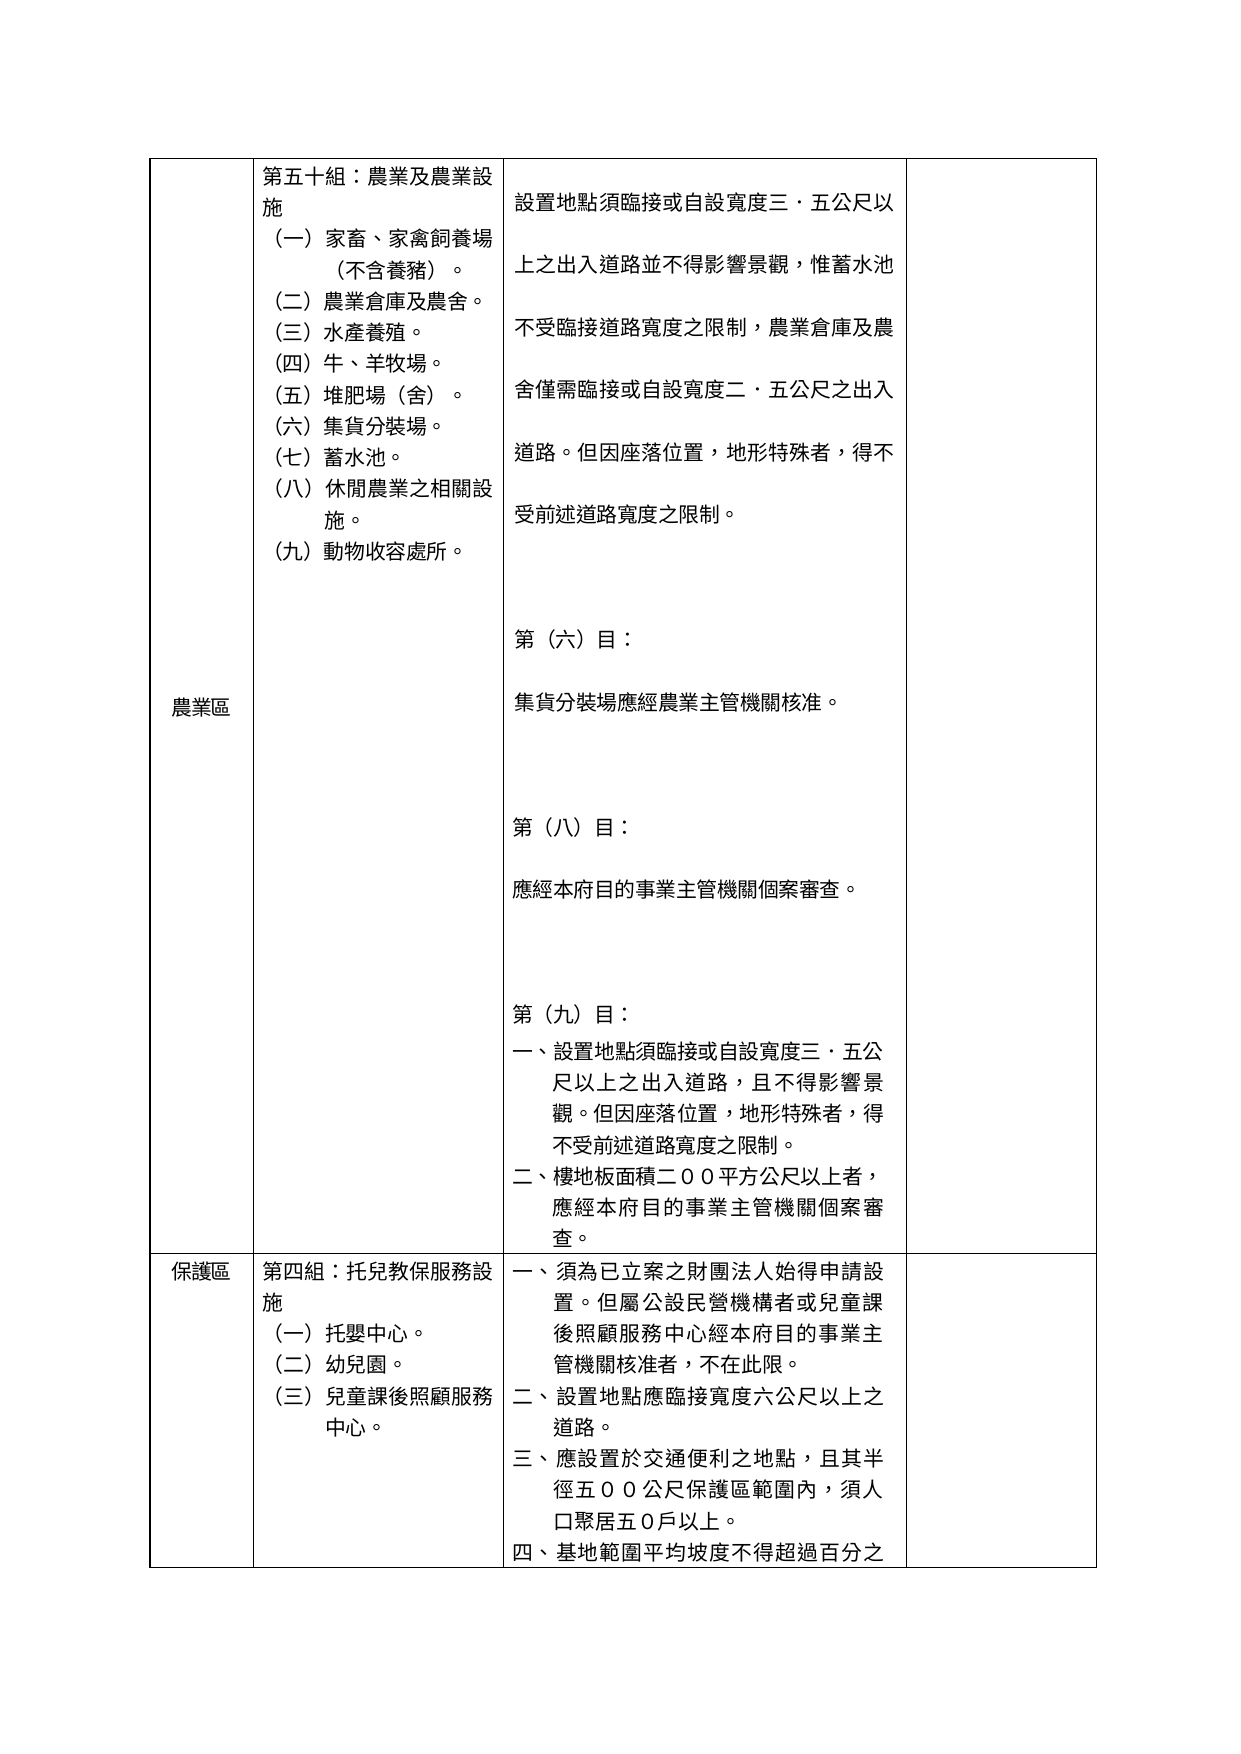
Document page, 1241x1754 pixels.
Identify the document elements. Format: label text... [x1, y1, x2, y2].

table_cell [907, 159, 1096, 1253]
table_cell 一、須為已立案之財團法人始得申請設置。但屬公設民營機構者或兒童課後照顧服務中心經本府目的事業主管機關核准者，不在此限。 二、設置地點應臨接寬度六公尺以上之道路。 三、應設置於交通便利之地點，且其半徑五００公尺保護區範圍內，須人口聚居五０戶以上。 四、基地範圍平均坡度不得超過百分之 [504, 1254, 906, 1567]
table_cell 保護區 [151, 1254, 253, 1567]
table_cell 農業區 [151, 159, 253, 1253]
table_cell 第四組：托兒教保服務設施 （一）托嬰中心。 （二）幼兒園。 （三）兒童課後照顧服務中心。 [254, 1254, 503, 1567]
table_cell 第五十組：農業及農業設施 （一）家畜、家禽飼養場（不含養豬）。 （二）農業倉庫及農舍。 （三）水產養殖。 （四）牛、羊牧場。 （五）堆肥場（舍）。 （六）集貨分裝場。 （七）蓄水池。 （八）休閒農業之相關設施。 （九）動物收容處所。 [254, 159, 503, 1253]
table_cell [907, 1254, 1096, 1567]
table_cell 設置地點須臨接或自設寬度三．五公尺以上之出入道路並不得影響景觀，惟蓄水池不受臨接道路寬度之限制，農業倉庫及農舍僅需臨接或自設寬度二．五公尺之出入道路。但因座落位置，地形特殊者，得不受前述道路寬度之限制。 第（六）目： 集貨分裝場應經農業主管機關核准。 第（八）目： 應經本府目的事業主管機關個案審查。 第（九）目： 一、設置地點須臨接或自設寬度三．五公尺以上之出入道路，且不得影響景觀。但因座落位置，地形特殊者，得不受前述道路寬度之限制。 二、樓地板面積二００平方公尺以上者，應經本府目的事業主管機關個案審查。 [504, 159, 906, 1253]
